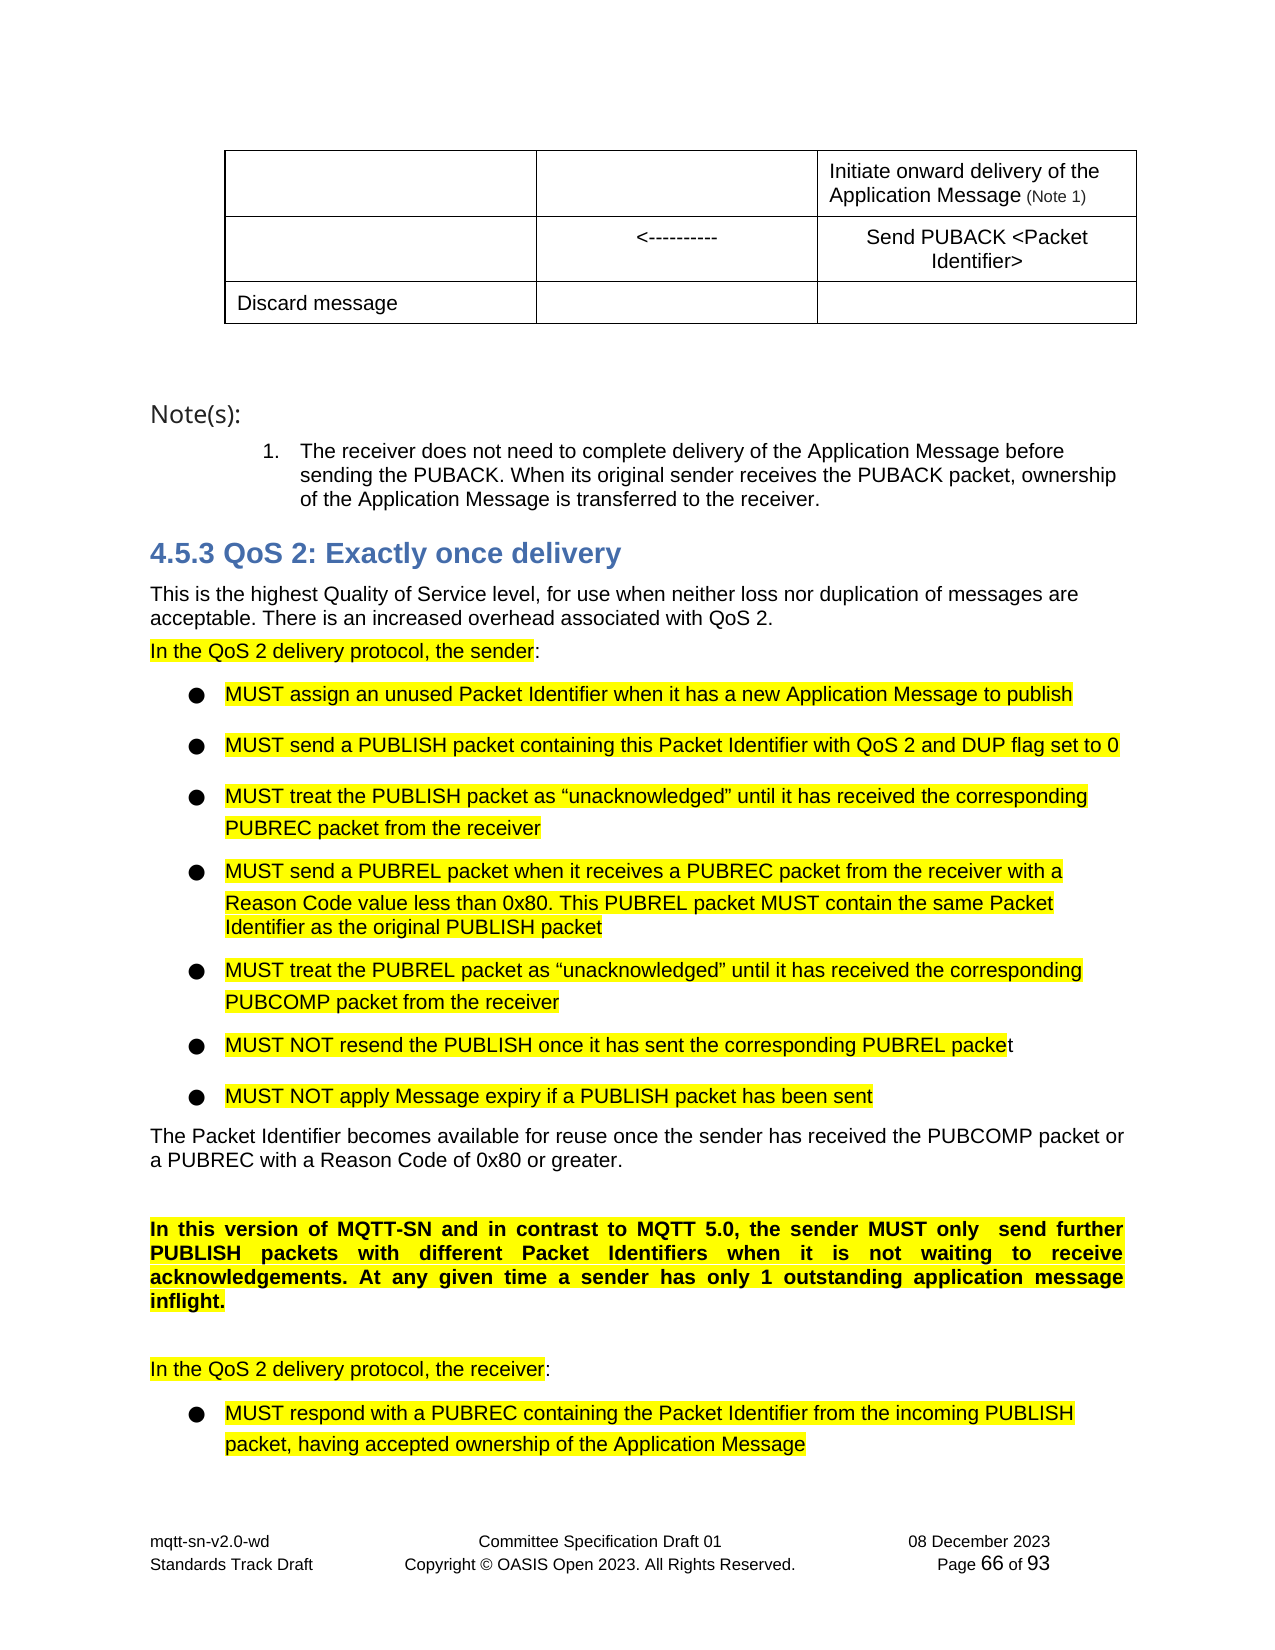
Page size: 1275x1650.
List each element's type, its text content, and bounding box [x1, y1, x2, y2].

table_cell [226, 151, 536, 216]
list MUST assign an unused Packet Identifier when it has a new Application Message to publish [187, 671, 1125, 713]
list MUST NOT apply Message expiry if a PUBLISH packet has been sent [187, 1073, 1125, 1116]
table_cell [226, 217, 536, 281]
text In the QoS 2 delivery protocol, the receiver: [150, 1357, 1125, 1381]
text This is the highest Quality of Service level, for use when neither loss nor duplication of messages are acceptable. There is an increased overhead associated with QoS 2. [150, 582, 1125, 630]
list MUST treat the PUBLISH packet as “unacknowledged” until it has received the corresponding PUBREC packet from the receiver [187, 773, 1125, 839]
text In the QoS 2 delivery protocol, the sender: [150, 638, 1125, 662]
list MUST NOT resend the PUBLISH once it has sent the corresponding PUBREL packet [187, 1022, 1125, 1064]
table_cell [818, 282, 1136, 323]
table_cell Discard message [226, 282, 536, 323]
table_cell [537, 282, 817, 323]
table_cell [537, 151, 817, 216]
subtitle 4.5.3 QoS 2: Exactly once delivery [150, 536, 1125, 570]
table_cell Send PUBACK <Packet Identifier> [818, 217, 1136, 281]
text The Packet Identifier becomes available for reuse once the sender has received the PUBCOMP packet or a PUBREC with a Reason Code of 0x80 or greater. [150, 1124, 1125, 1172]
text Note(s): [150, 397, 1125, 431]
list The receiver does not need to complete delivery of the Application Message before sending the PUBACK. When its original sender receives the PUBACK packet, ownership of the Application Message is transferred to the receiver. [262, 439, 1125, 511]
table_cell <---------- [537, 217, 817, 281]
list MUST respond with a PUBREC containing the Packet Identifier from the incoming PUBLISH packet, having accepted ownership of the Application Message [187, 1389, 1125, 1456]
table_cell Initiate onward delivery of the Application Message (Note 1) [818, 151, 1136, 216]
list MUST treat the PUBREL packet as “unacknowledged” until it has received the corresponding PUBCOMP packet from the receiver [187, 947, 1125, 1013]
text In this version of MQTT-SN and in contrast to MQTT 5.0, the sender MUST only send further PUBLISH packets with different Packet Identifiers when it is not waiting to receive acknowledgements. At any given time a sender has only 1 outstanding application message inflight. [150, 1217, 1125, 1312]
list MUST send a PUBREL packet when it receives a PUBREC packet from the receiver with a Reason Code value less than 0x80. This PUBREL packet MUST contain the same Packet Identifier as the original PUBLISH packet [187, 848, 1125, 938]
list MUST send a PUBLISH packet containing this Packet Identifier with QoS 2 and DUP flag set to 0 [187, 722, 1125, 764]
